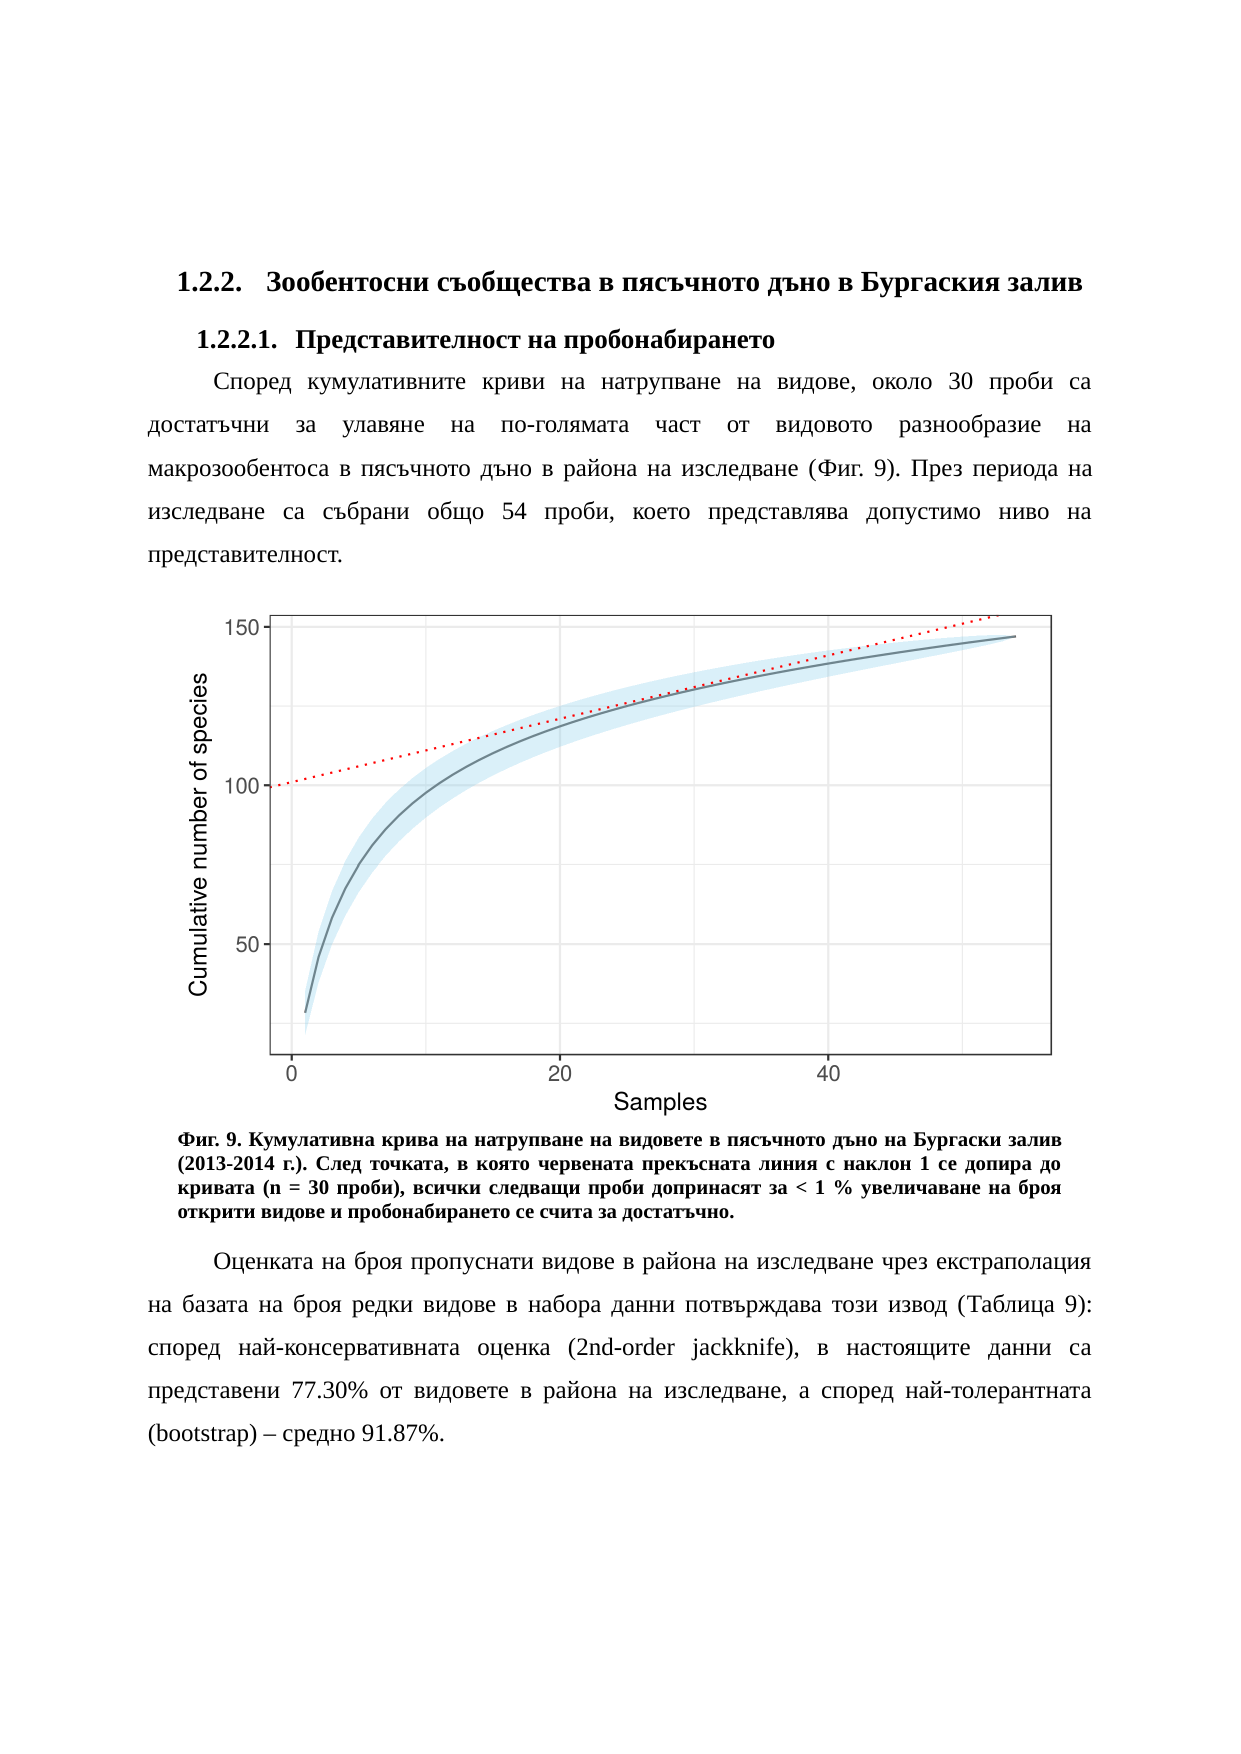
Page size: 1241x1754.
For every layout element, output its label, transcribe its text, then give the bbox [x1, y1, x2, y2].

subtitle Зообентосни съобщества в пясъчното дъно в Бургаския залив [242, 264, 1093, 298]
picture [177, 603, 1063, 1127]
text Фиг. 9. Кумулативна крива на натрупване на видовете в пясъчното дъно на Бургаски залив (2013-2014 г.). След точката, в която червената прекъсната линия с наклон 1 се допира до кривата (n = 30 проби), всички следващи проби допринасят за < 1 % увеличаване на броя открити видове и пробонабирането се счита за достатъчно. [177, 1127, 1063, 1223]
subtitle Представителност на пробонабирането [266, 323, 1093, 354]
text Според кумулативните криви на натрупване на видове, около 30 проби са достатъчни за улавяне на по-голямата част от видовото разнообразие на макрозообентоса в пясъчното дъно в района на изследване (Фиг. 9). През периода на изследване са събрани общо 54 проби, което представлява допустимо ниво на представителност. [148, 366, 1093, 568]
text Оценката на броя пропуснати видове в района на изследване чрез екстраполация на базата на броя редки видове в набора данни потвърждава този извод (Таблица 9): според най-консервативната оценка (2nd-order jackknife), в настоящите данни са представени 77.30% от видовете в района на изследване, а според най-толерантната (bootstrap) – средно 91.87%. [148, 1246, 1093, 1447]
